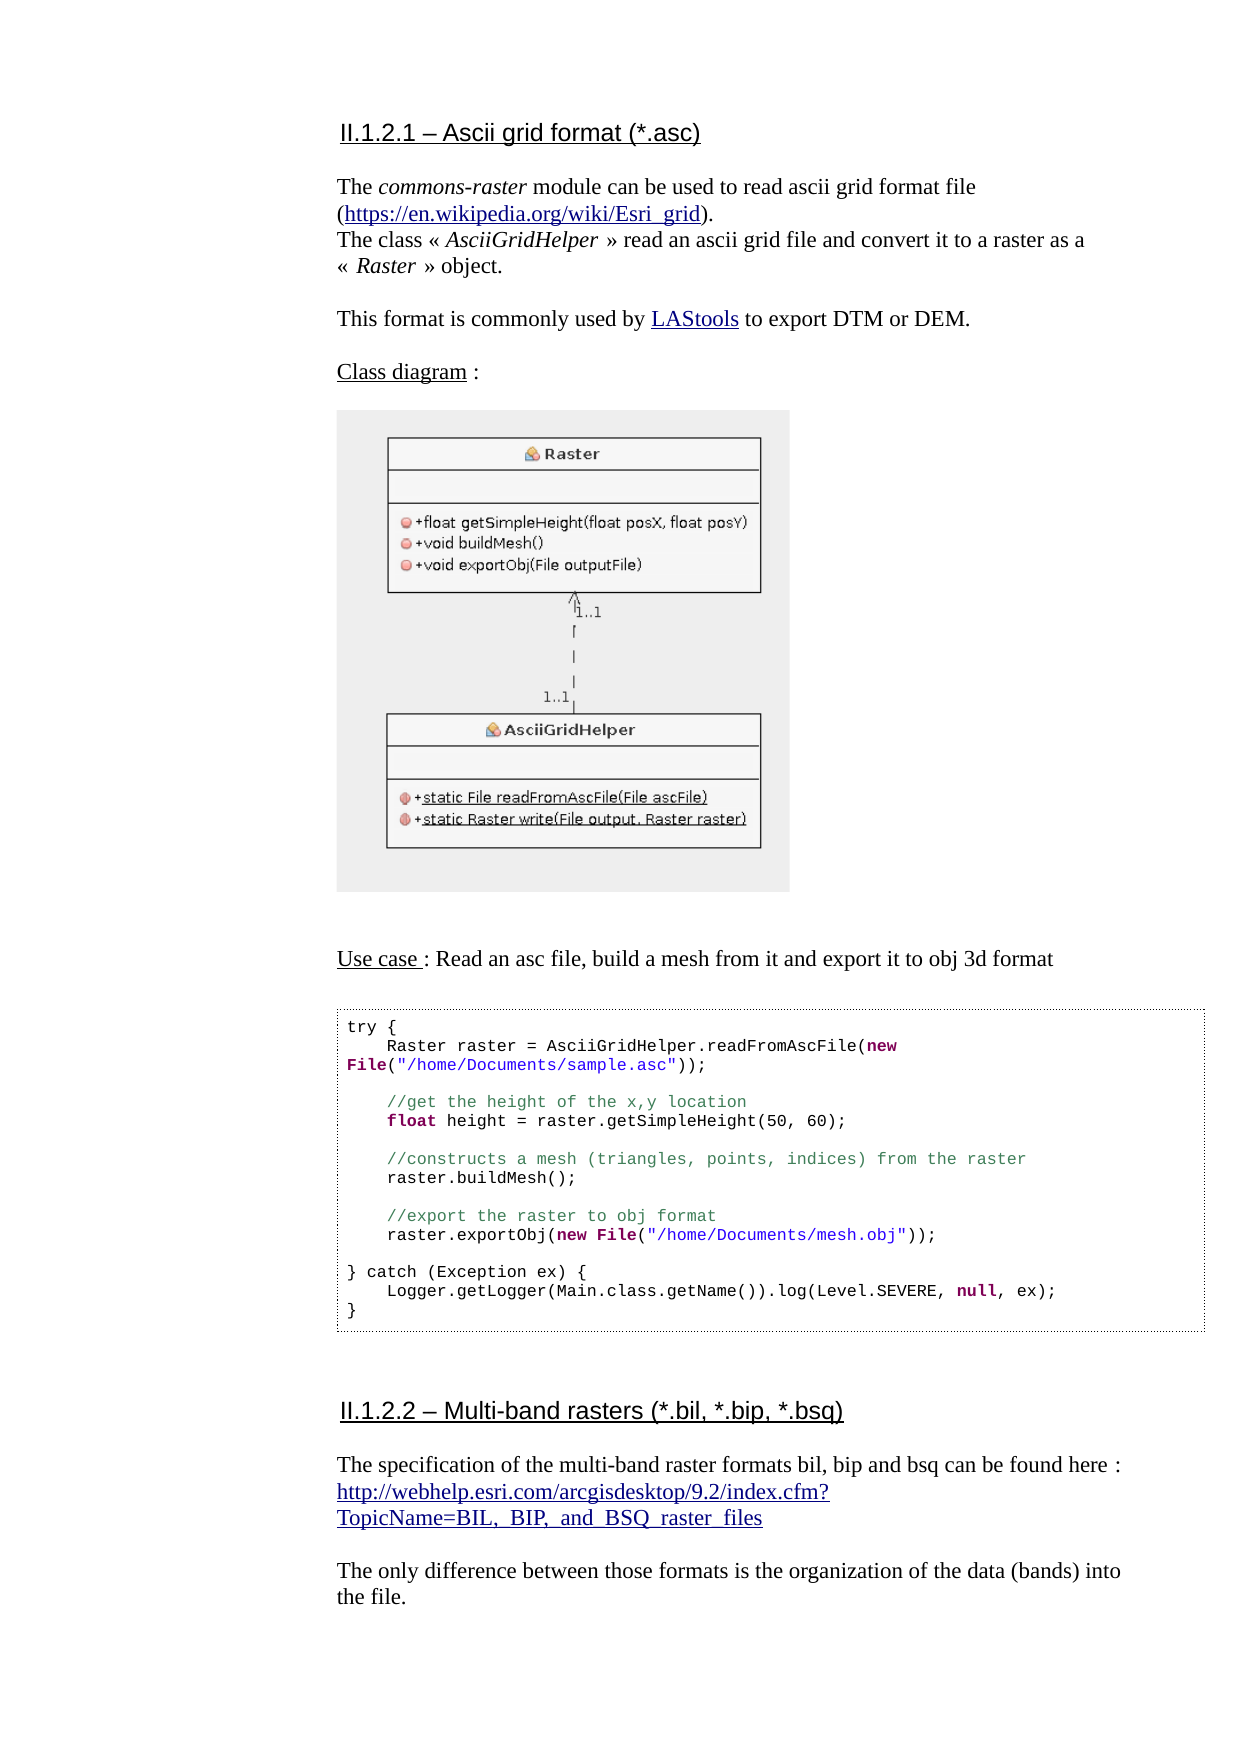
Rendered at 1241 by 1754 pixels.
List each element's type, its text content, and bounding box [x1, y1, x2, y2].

text //constructs a mesh (triangles, points, indices) from the raster [347, 1151, 1195, 1169]
text The specification of the multi-band raster formats bil, bip and bsq can be found here : [337, 1451, 1122, 1478]
text } [347, 1301, 1195, 1320]
text The only difference between those formats is the organization of the data (bands) into the file. [337, 1557, 1122, 1609]
text II.1.2.1 – Ascii grid format (*.asc) [339, 118, 1122, 147]
text The class « AsciiGridHelper » read an ascii grid file and convert it to a raster as a « Raster » object. [337, 226, 1122, 279]
text try { [347, 1019, 1195, 1037]
text } catch (Exception ex) { [347, 1264, 1195, 1283]
text //export the raster to obj format [347, 1207, 1195, 1226]
text raster.buildMesh(); [347, 1169, 1195, 1188]
text Raster raster = AsciiGridHelper.readFromAscFile(new File("/home/Documents/sample.asc")); [347, 1037, 1195, 1075]
text http://webhelp.esri.com/arcgisdesktop/9.2/index.cfm?TopicName=BIL,_BIP,_and_BSQ_raster_files [337, 1478, 1122, 1531]
text Use case : Read an asc file, build a mesh from it and export it to obj 3d format [337, 945, 1122, 971]
text II.1.2.2 – Multi-band rasters (*.bil, *.bip, *.bsq) [339, 1396, 1122, 1425]
picture [336, 410, 790, 892]
text float height = raster.getSimpleHeight(50, 60); [347, 1113, 1195, 1132]
text raster.exportObj(new File("/home/Documents/mesh.obj")); [347, 1226, 1195, 1245]
text This format is commonly used by LAStools to export DTM or DEM. [337, 305, 1122, 331]
text Class diagram : [337, 358, 1122, 384]
text Logger.getLogger(Main.class.getName()).log(Level.SEVERE, null, ex); [347, 1283, 1195, 1301]
text //get the height of the x,y location [347, 1094, 1195, 1113]
text The commons-raster module can be used to read ascii grid format file (https://en.wikipedia.org/wiki/Esri_grid). [337, 173, 1122, 226]
